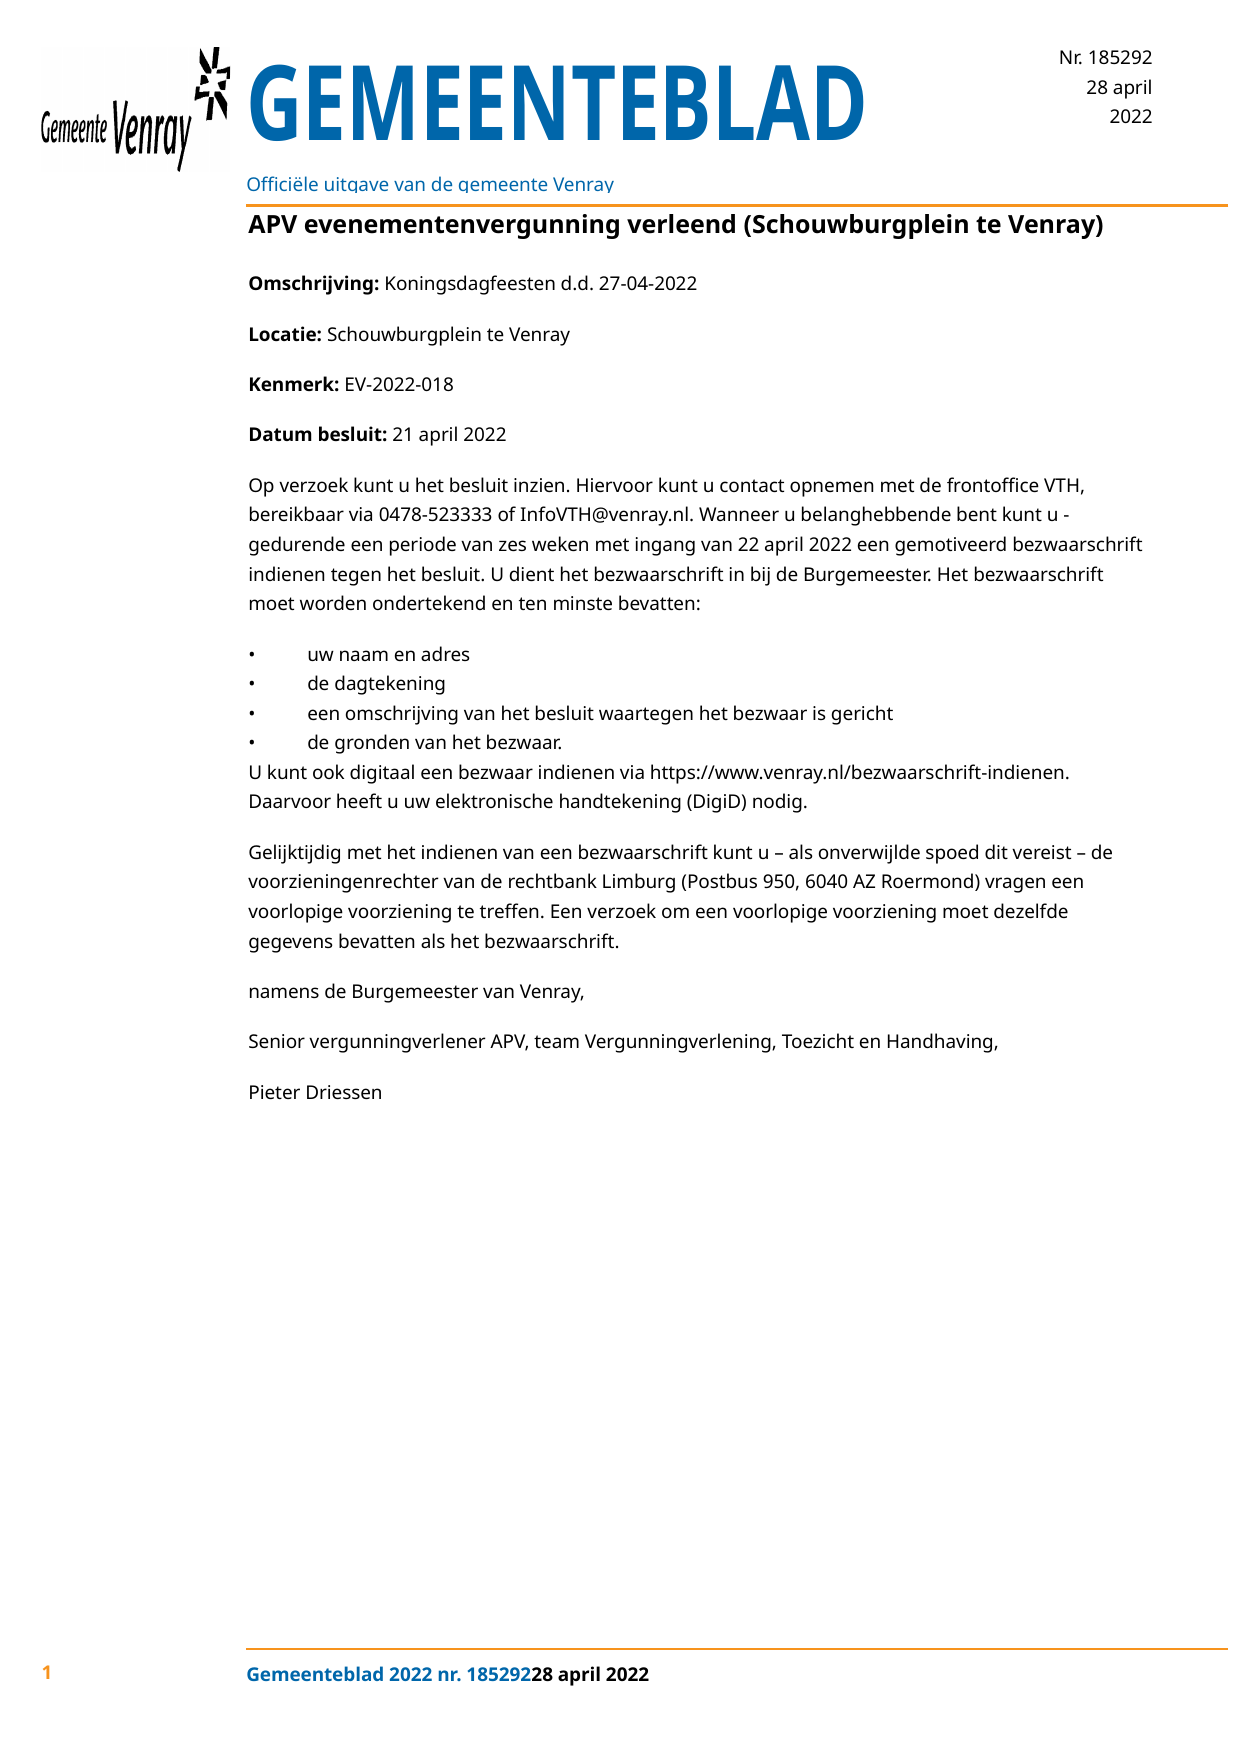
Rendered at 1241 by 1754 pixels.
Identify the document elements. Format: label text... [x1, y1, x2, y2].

text Datum besluit: 21 april 2022 [248, 422, 1152, 447]
list een omschrijving van het besluit waartegen het bezwaar is gericht [248, 700, 1152, 726]
list uw naam en adres [248, 641, 1152, 666]
list de dagtekening [248, 670, 1152, 696]
text Op verzoek kunt u het besluit inzien. Hiervoor kunt u contact opnemen met de frontoffice VTH, bereikbaar via 0478-523333 of InfoVTH@venray.nl. Wanneer u belanghebbende bent kunt u - gedurende een periode van zes weken met ingang van 22 april 2022 een gemotiveerd bezwaarschrift indienen tegen het besluit. U dient het bezwaarschrift in bij de Burgemeester. Het bezwaarschrift moet worden ondertekend en ten minste bevatten: [248, 472, 1152, 616]
text U kunt ook digitaal een bezwaar indienen via https://www.venray.nl/bezwaarschrift-indienen. Daarvoor heeft u uw elektronische handtekening (DigiD) nodig. [248, 759, 1152, 814]
text Pieter Driessen [248, 1079, 1152, 1105]
text Gelijktijdig met het indienen van een bezwaarschrift kunt u – als onverwijlde spoed dit vereist – de voorzieningenrechter van de rechtbank Limburg (Postbus 950, 6040 AZ Roermond) vragen een voorlopige voorziening te treffen. Een verzoek om een voorlopige voorziening moet dezelfde gegevens bevatten als het bezwaarschrift. [248, 839, 1152, 953]
text Senior vergunningverlener APV, team Vergunningverlening, Toezicht en Handhaving, [248, 1029, 1152, 1054]
list de gronden van het bezwaar. [248, 729, 1152, 755]
text Locatie: Schouwburgplein te Venray [248, 321, 1152, 346]
text APV evenementenvergunning verleend (Schouwburgplein te Venray) [248, 207, 1152, 241]
text namens de Burgemeester van Venray, [248, 978, 1152, 1004]
text Kenmerk: EV-2022-018 [248, 371, 1152, 397]
picture [41, 47, 231, 172]
text Omschrijving: Koningsdagfeesten d.d. 27-04-2022 [248, 270, 1152, 296]
